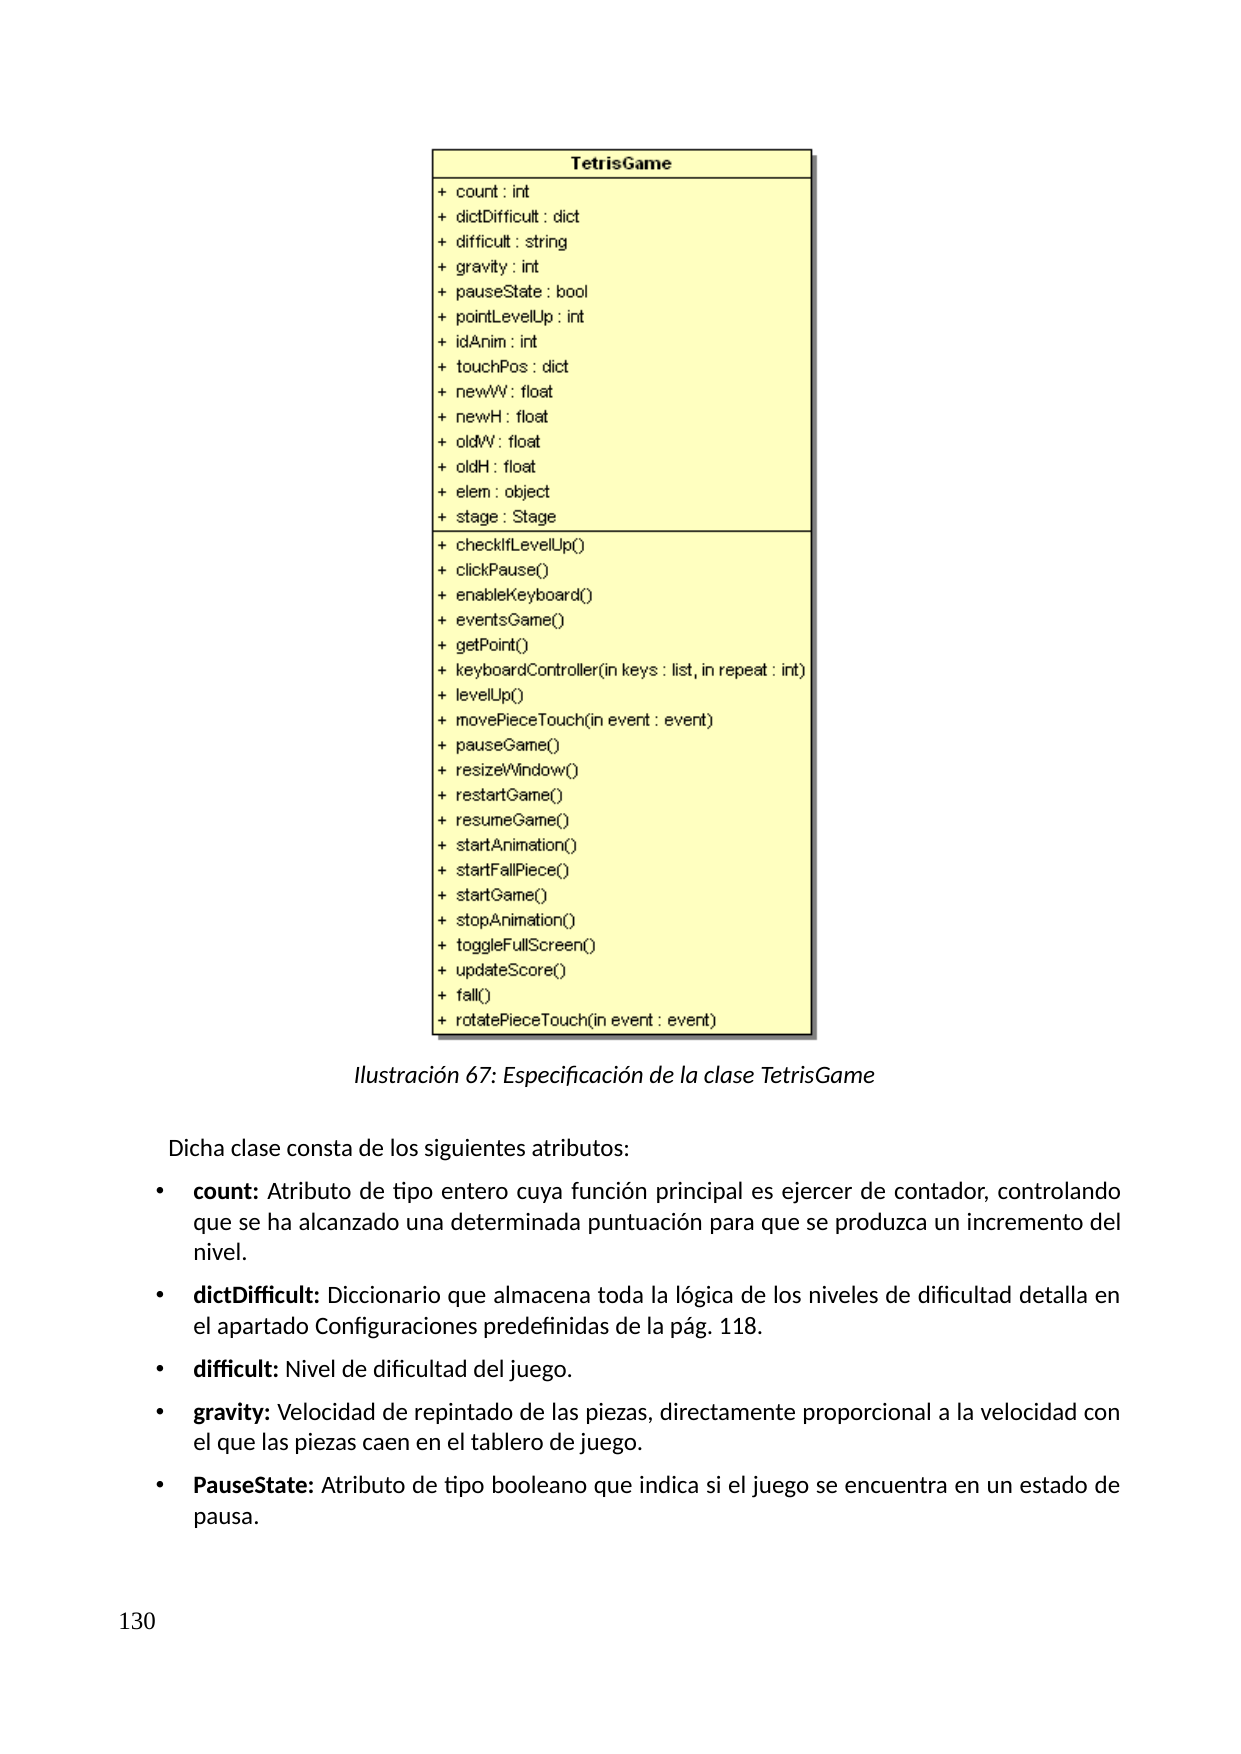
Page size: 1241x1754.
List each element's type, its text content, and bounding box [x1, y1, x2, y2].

list gravity: Velocidad de repintado de las piezas, directamente proporcional a la velocidad con el que las piezas caen en el tablero de juego. [156, 1396, 1122, 1457]
list PauseState: Atributo de tipo booleano que indica si el juego se encuentra en un estado de pausa. [156, 1469, 1122, 1531]
picture [404, 118, 836, 1059]
text Ilustración 67: Especificación de la clase TetrisGame [353, 131, 887, 1089]
list count: Atributo de tipo entero cuya función principal es ejercer de contador, controlando que se ha alcanzado una determinada puntuación para que se produzca un incremento del nivel. [156, 1175, 1122, 1267]
text Dicha clase consta de los siguientes atributos: [118, 1132, 1122, 1163]
list dictDifficult: Diccionario que almacena toda la lógica de los niveles de dificultad detalla en el apartado Configuraciones predefinidas de la pág. 118. [156, 1279, 1122, 1340]
list difficult: Nivel de dificultad del juego. [156, 1353, 1122, 1383]
